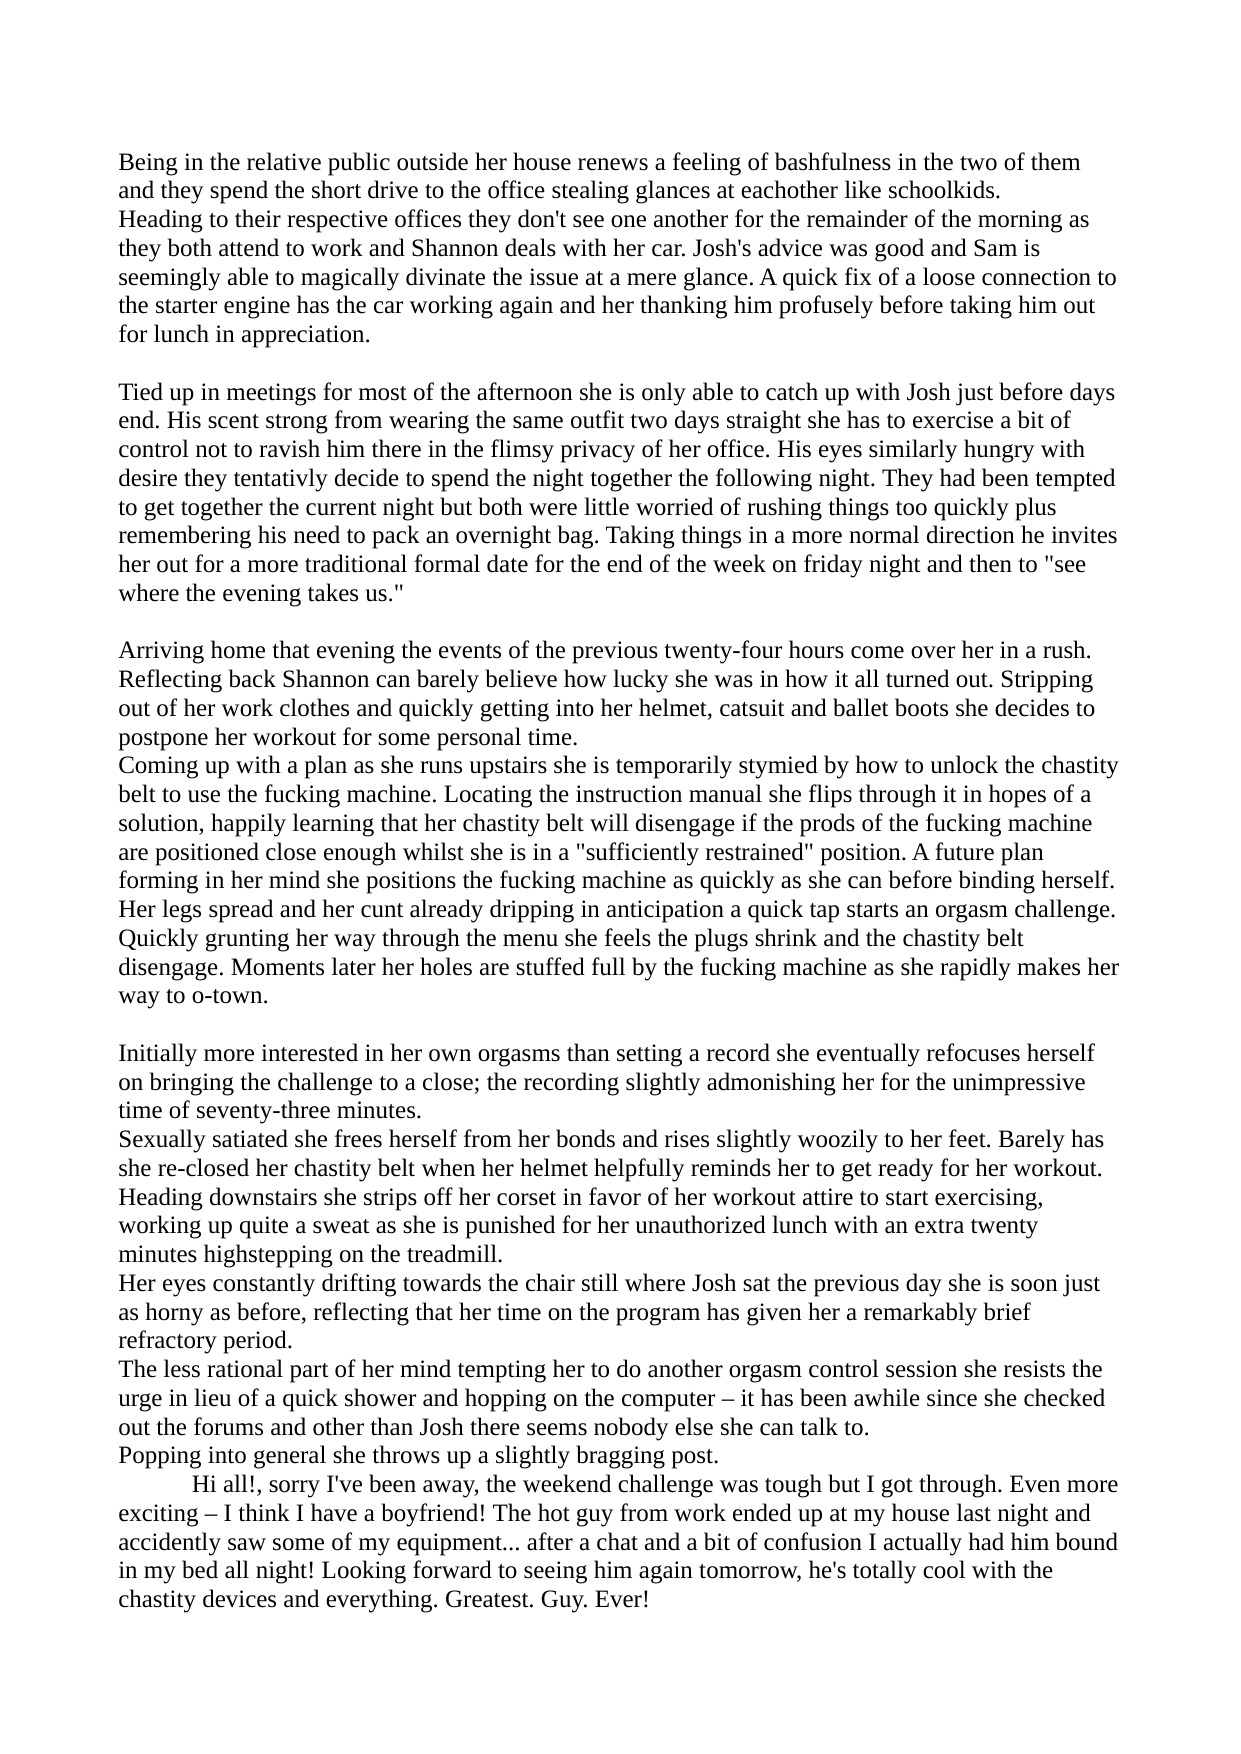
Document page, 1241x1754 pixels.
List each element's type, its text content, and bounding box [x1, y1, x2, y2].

text Initially more interested in her own orgasms than setting a record she eventually refocuses herself on bringing the challenge to a close; the recording slightly admonishing her for the unimpressive time of seventy-three minutes. [118, 1038, 1122, 1124]
text Popping into general she throws up a slightly bragging post. [118, 1441, 1122, 1469]
text Coming up with a plan as she runs upstairs she is temporarily stymied by how to unlock the chastity belt to use the fucking machine. Locating the instruction manual she flips through it in hopes of a solution, happily learning that her chastity belt will disengage if the prods of the fucking machine are positioned close enough whilst she is in a "sufficiently restrained" position. A future plan forming in her mind she positions the fucking machine as quickly as she can before binding herself. [118, 751, 1122, 894]
text Her eyes constantly drifting towards the chair still where Josh sat the previous day she is soon just as horny as before, reflecting that her time on the program has given her a remarkably brief refractory period. [118, 1268, 1122, 1354]
text The less rational part of her mind tempting her to do another orgasm control session she resists the urge in lieu of a quick shower and hopping on the computer – it has been awhile since she checked out the forums and other than Josh there seems nobody else she can talk to. [118, 1354, 1122, 1441]
text Arriving home that evening the events of the previous twenty-four hours come over her in a rush. Reflecting back Shannon can barely believe how lucky she was in how it all turned out. Stripping out of her work clothes and quickly getting into her helmet, catsuit and ballet boots she decides to postpone her workout for some personal time. [118, 636, 1122, 751]
text Heading downstairs she strips off her corset in favor of her workout attire to start exercising, working up quite a sweat as she is punished for her unauthorized lunch with an extra twenty minutes highstepping on the treadmill. [118, 1182, 1122, 1268]
text Being in the relative public outside her house renews a feeling of bashfulness in the two of them and they spend the short drive to the office stealing glances at eachother like schoolkids. [118, 147, 1122, 204]
text Hi all!, sorry I've been away, the weekend challenge was tough but I got through. Even more exciting – I think I have a boyfriend! The hot guy from work ended up at my house last night and accidently saw some of my equipment... after a chat and a bit of confusion I actually had him bound in my bed all night! Looking forward to seeing him again tomorrow, he's totally cool with the chastity devices and everything. Greatest. Guy. Ever! [118, 1469, 1122, 1613]
text Sexually satiated she frees herself from her bonds and rises slightly woozily to her feet. Barely has she re-closed her chastity belt when her helmet helpfully reminds her to get ready for her workout. [118, 1124, 1122, 1182]
text Heading to their respective offices they don't see one another for the remainder of the morning as they both attend to work and Shannon deals with her car. Josh's advice was good and Sam is seemingly able to magically divinate the issue at a mere glance. A quick fix of a loose connection to the starter engine has the car working again and her thanking him profusely before taking him out for lunch in appreciation. [118, 204, 1122, 348]
text Tied up in meetings for most of the afternoon she is only able to catch up with Josh just before days end. His scent strong from wearing the same outfit two days straight she has to exercise a bit of control not to ravish him there in the flimsy privacy of her office. His eyes similarly hungry with desire they tentativly decide to spend the night together the following night. They had been tempted to get together the current night but both were little worried of rushing things too quickly plus remembering his need to pack an overnight bag. Taking things in a more normal direction he invites her out for a more traditional formal date for the end of the week on friday night and then to "see where the evening takes us." [118, 377, 1122, 607]
text Her legs spread and her cunt already dripping in anticipation a quick tap starts an orgasm challenge. Quickly grunting her way through the menu she feels the plugs shrink and the chastity belt disengage. Moments later her holes are stuffed full by the fucking machine as she rapidly makes her way to o-town. [118, 894, 1122, 1009]
